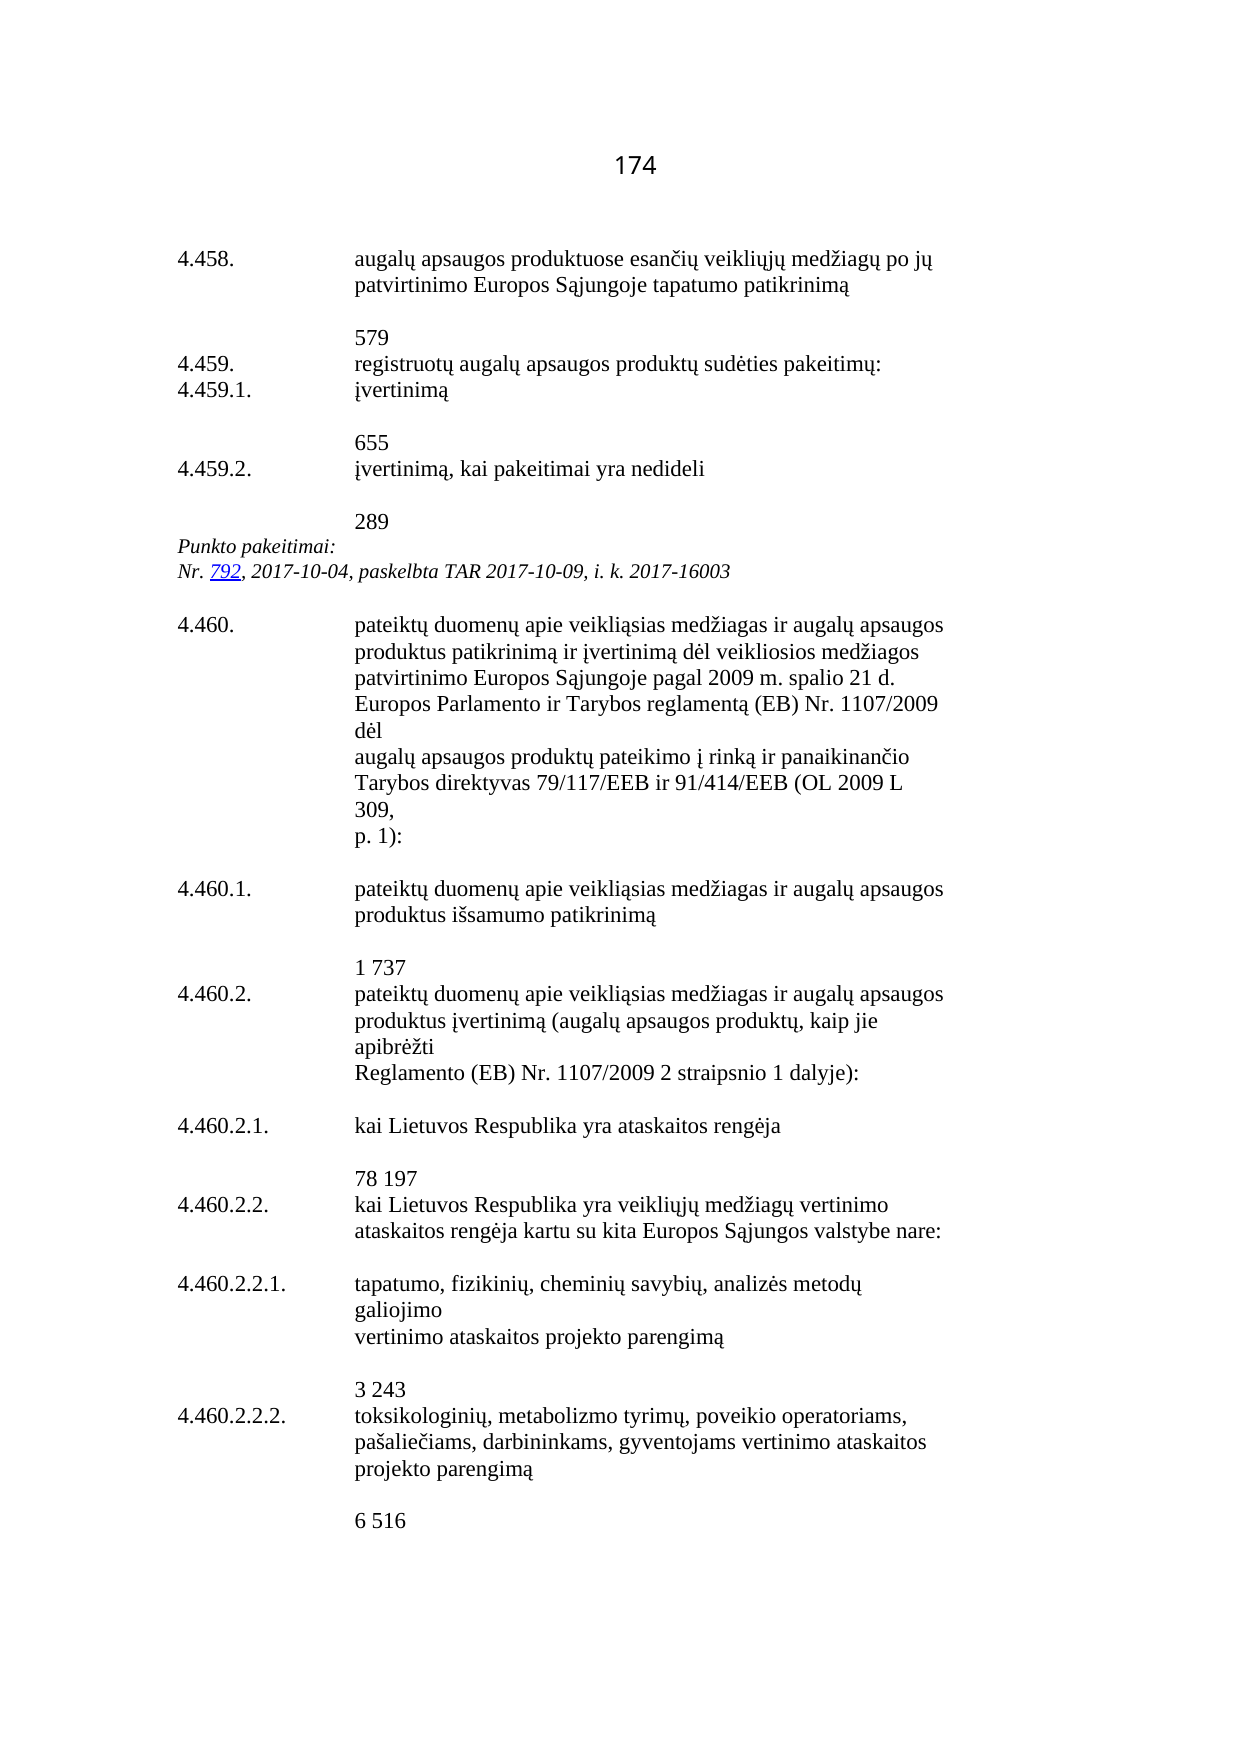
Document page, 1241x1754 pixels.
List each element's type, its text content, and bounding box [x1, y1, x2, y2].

text augalų apsaugos produktų pateikimo į rinką ir panaikinančio [354, 743, 945, 769]
text produktus patikrinimą ir įvertinimą dėl veikliosios medžiagos [354, 638, 945, 664]
text 4.460.2.1. kai Lietuvos Respublika yra ataskaitos rengėja 78 197 [177, 1112, 945, 1191]
text p. 1): [354, 822, 945, 875]
text produktus išsamumo patikrinimą 1 737 [354, 901, 945, 980]
text 4.460.2.2.1. tapatumo, fizikinių, cheminių savybių, analizės metodų galiojimo [177, 1270, 945, 1323]
text 4.458. augalų apsaugos produktuose esančių veikliųjų medžiagų po jų [177, 244, 945, 271]
text projekto parengimą 6 516 [354, 1455, 945, 1534]
text vertinimo ataskaitos projekto parengimą 3 243 [354, 1323, 945, 1402]
text patvirtinimo Europos Sąjungoje tapatumo patikrinimą 579 [354, 271, 945, 350]
text 4.460.1. pateiktų duomenų apie veikliąsias medžiagas ir augalų apsaugos [177, 875, 945, 901]
text Tarybos direktyvas 79/117/EEB ir 91/414/EEB (OL 2009 L 309, [354, 769, 945, 822]
text pašaliečiams, darbininkams, gyventojams vertinimo ataskaitos [354, 1428, 945, 1455]
text produktus įvertinimą (augalų apsaugos produktų, kaip jie apibrėžti [354, 1007, 945, 1059]
text 4.459.1. įvertinimą 655 [177, 376, 945, 455]
text Reglamento (EB) Nr. 1107/2009 2 straipsnio 1 dalyje): [354, 1059, 945, 1112]
text patvirtinimo Europos Sąjungoje pagal 2009 m. spalio 21 d. [354, 664, 945, 690]
text 4.459. registruotų augalų apsaugos produktų sudėties pakeitimų: [177, 350, 945, 376]
text 4.460.2.2. kai Lietuvos Respublika yra veikliųjų medžiagų vertinimo [177, 1191, 945, 1217]
text Punkto pakeitimai: [177, 534, 1093, 558]
text 4.460. pateiktų duomenų apie veikliąsias medžiagas ir augalų apsaugos [177, 611, 945, 638]
text Europos Parlamento ir Tarybos reglamentą (EB) Nr. 1107/2009 dėl [354, 690, 945, 743]
text 4.460.2.2.2. toksikologinių, metabolizmo tyrimų, poveikio operatoriams, [177, 1402, 945, 1428]
text 4.460.2. pateiktų duomenų apie veikliąsias medžiagas ir augalų apsaugos [177, 980, 945, 1007]
text ataskaitos rengėja kartu su kita Europos Sąjungos valstybe nare: [354, 1217, 945, 1270]
text Nr. 792, 2017-10-04, paskelbta TAR 2017-10-09, i. k. 2017-16003 [177, 558, 1093, 583]
text 4.459.2. įvertinimą, kai pakeitimai yra nedideli 289 [177, 455, 945, 534]
